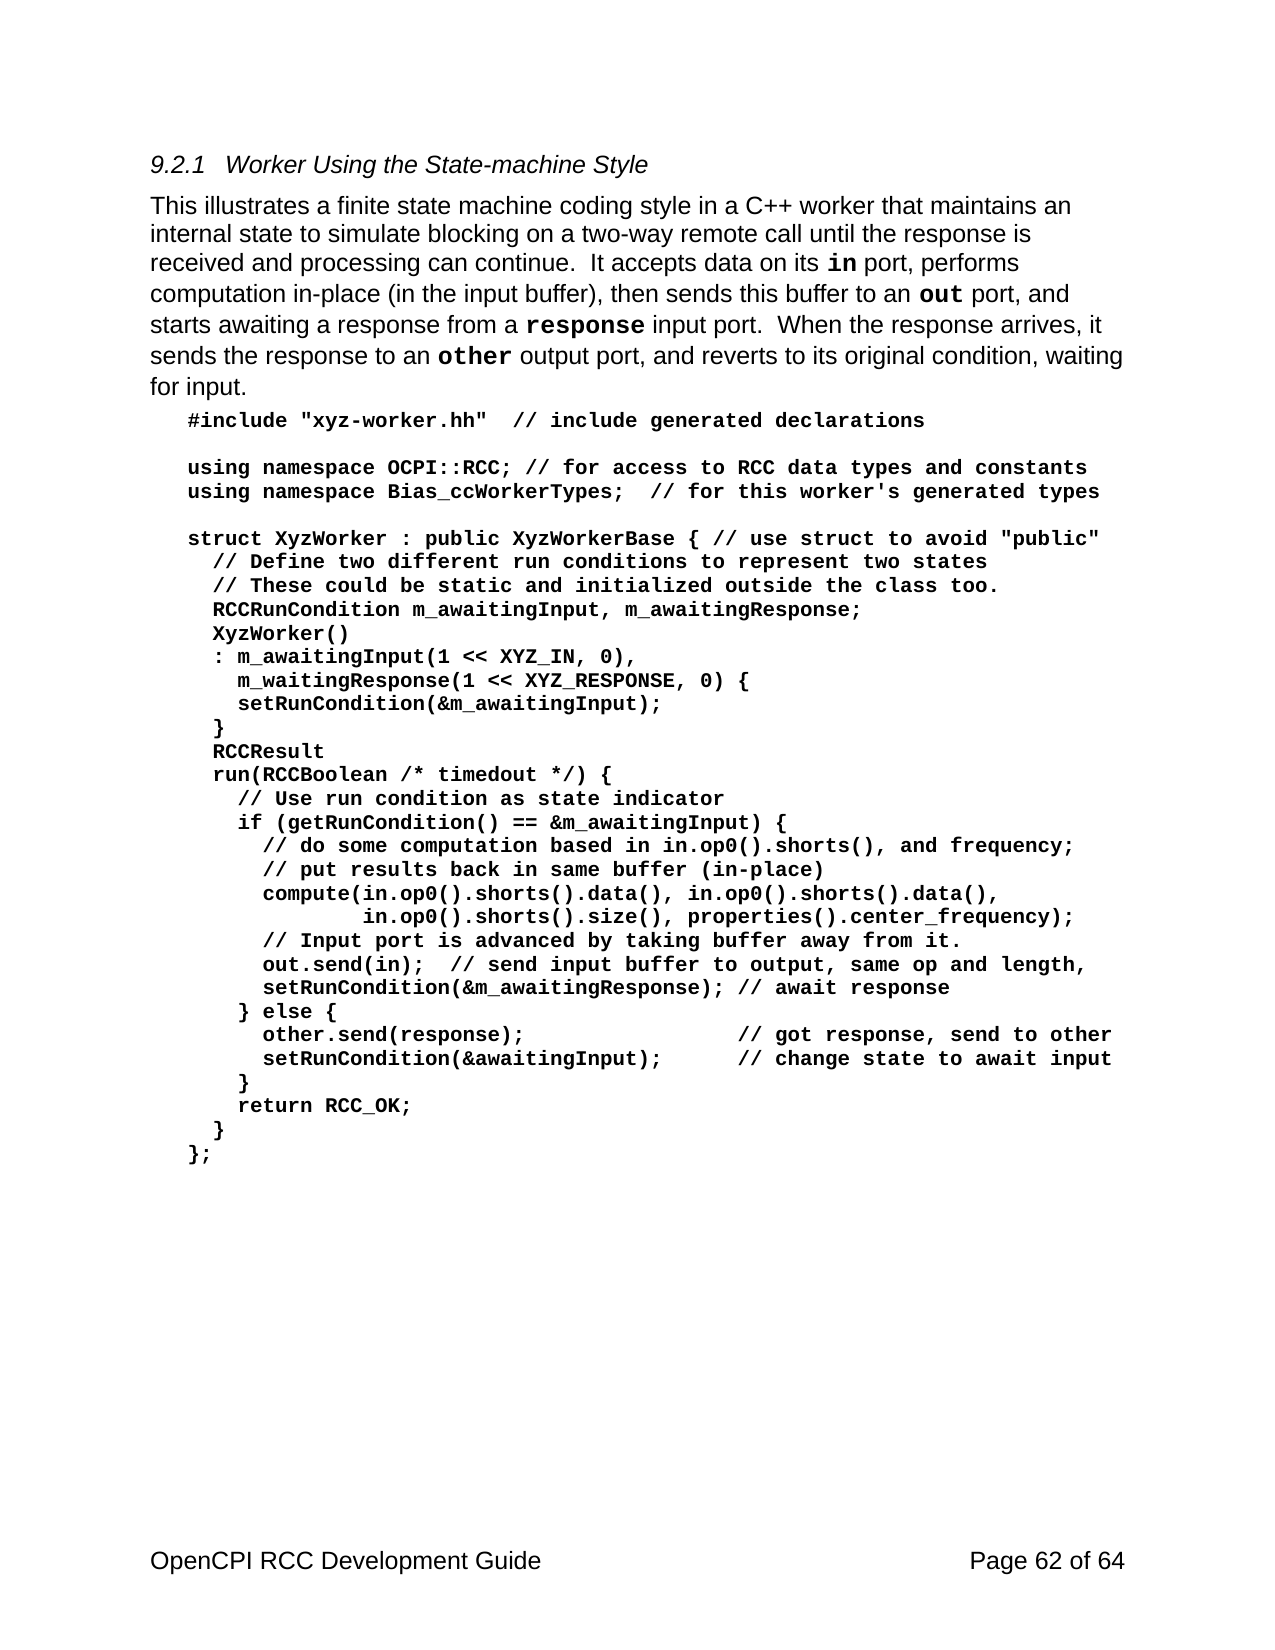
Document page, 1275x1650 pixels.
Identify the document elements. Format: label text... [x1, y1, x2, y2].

text This illustrates a finite state machine coding style in a C++ worker that maintains an internal state to simulate blocking on a two-way remote call until the response is received and processing can continue. It accepts data on its in port, performs computation in-place (in the input buffer), then sends this buffer to an out port, and starts awaiting a response from a response input port. When the response arrives, it sends the response to an other output port, and reverts to its original condition, waiting for input. [150, 191, 1125, 401]
text #include "xyz-worker.hh" // include generated declarations using namespace OCPI::RCC; // for access to RCC data types and constants using namespace Bias_ccWorkerTypes; // for this worker's generated types struct XyzWorker : public XyzWorkerBase { // use struct to avoid "public" // Define two different run conditions to represent two states // These could be static and initialized outside the class too. RCCRunCondition m_awaitingInput, m_awaitingResponse; XyzWorker() : m_awaitingInput(1 << XYZ_IN, 0), m_waitingResponse(1 << XYZ_RESPONSE, 0) { setRunCondition(&m_awaitingInput); } RCCResult run(RCCBoolean /* timedout */) { // Use run condition as state indicator if (getRunCondition() == &m_awaitingInput) { // do some computation based in in.op0().shorts(), and frequency; // put results back in same buffer (in-place) compute(in.op0().shorts().data(), in.op0().shorts().data(), in.op0().shorts().size(), properties().center_frequency); // Input port is advanced by taking buffer away from it. out.send(in); // send input buffer to output, same op and length, setRunCondition(&m_awaitingResponse); // await response } else { other.send(response); // got response, send to other setRunCondition(&awaitingInput); // change state to await input } return RCC_OK; } }; [187, 410, 1125, 1166]
subtitle Worker Using the State-machine Style [150, 150, 1125, 179]
